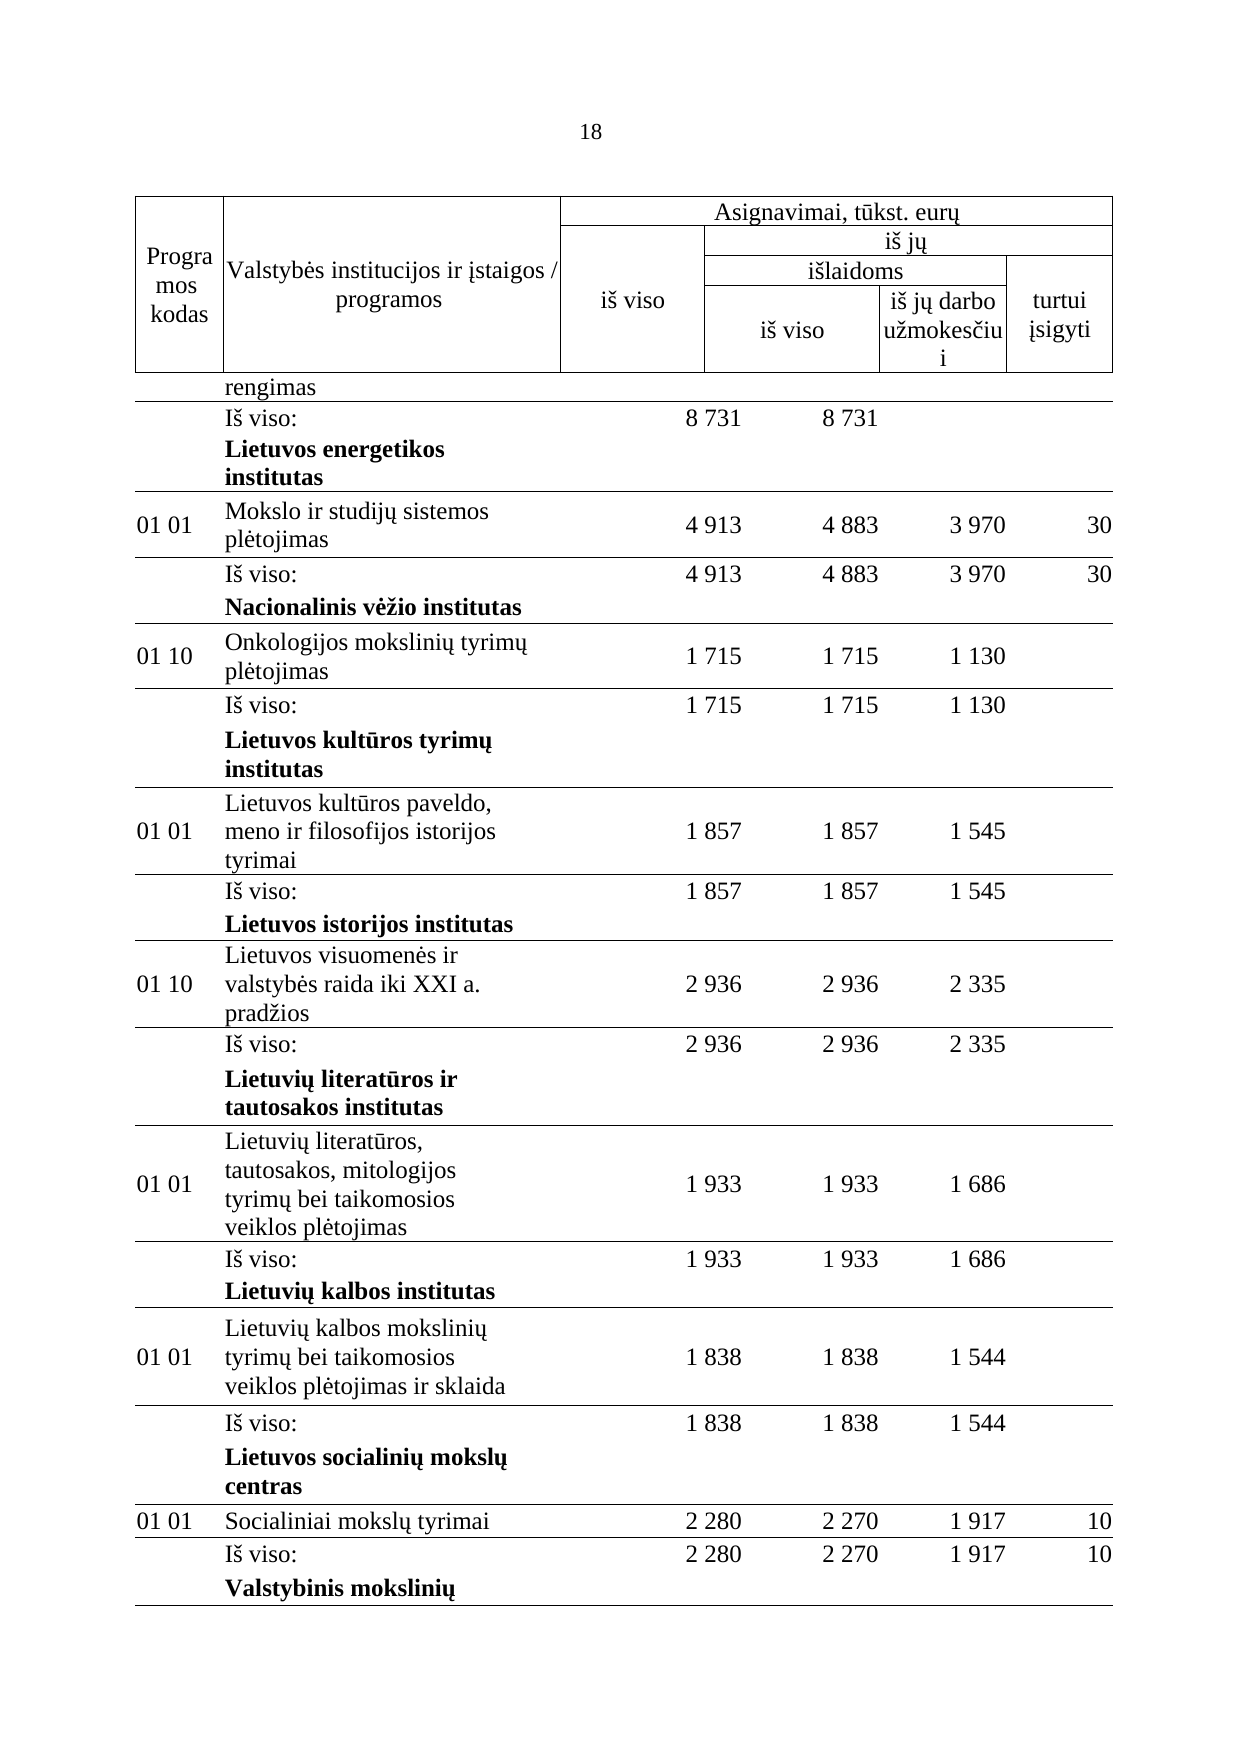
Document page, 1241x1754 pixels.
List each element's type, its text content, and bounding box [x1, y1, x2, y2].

table_cell [603, 907, 743, 939]
table_cell [603, 1060, 743, 1125]
table_cell Lietuvių kalbos mokslinių tyrimų bei taikomosios veiklos plėtojimas ir sklaida [224, 1308, 529, 1405]
table_cell 1 130 [879, 624, 1007, 688]
table_cell [1007, 875, 1113, 907]
table_cell [119, 590, 135, 622]
table_cell 8 731 [743, 402, 879, 434]
table_cell Iš viso: [224, 1028, 529, 1059]
table_cell [743, 721, 879, 787]
table_cell [119, 557, 135, 590]
table_cell 1 917 [879, 1538, 1007, 1569]
table_cell [529, 788, 603, 874]
table_cell [879, 907, 1007, 939]
table_cell [603, 721, 743, 787]
table_cell [135, 907, 223, 939]
table_cell 1 857 [603, 875, 743, 907]
table_cell Lietuvių kalbos institutas [224, 1274, 529, 1307]
table_cell 1 838 [603, 1406, 743, 1438]
table_cell [529, 907, 603, 939]
table_cell Valstybinis mokslinių [224, 1569, 529, 1605]
table_cell [1007, 402, 1113, 434]
table_cell 1 933 [603, 1126, 743, 1241]
table_cell [119, 1307, 135, 1405]
table_cell 1 933 [743, 1242, 879, 1274]
table_cell 2 936 [603, 1028, 743, 1059]
table_cell Nacionalinis vėžio institutas [224, 590, 529, 622]
table_cell [135, 875, 223, 907]
table_cell 2 936 [743, 941, 879, 1027]
table_cell [743, 590, 879, 622]
table_cell [1007, 1569, 1113, 1605]
table_cell [119, 225, 135, 255]
table_header Valstybės institucijos ir įstaigos / programos [224, 197, 560, 372]
table_cell 1 686 [879, 1126, 1007, 1241]
table_cell iš jų darbo užmokesčiui [880, 286, 1006, 372]
table_cell [603, 434, 743, 491]
table_cell Lietuvių literatūros, tautosakos, mitologijos tyrimų bei taikomosios veiklos plėtojimas [224, 1126, 529, 1241]
table_cell [1007, 689, 1113, 721]
table_cell [1007, 624, 1113, 688]
table_cell [603, 1438, 743, 1504]
table_cell [879, 402, 1007, 434]
table_header [119, 196, 135, 225]
table_cell rengimas [224, 373, 529, 401]
table_cell iš jų [705, 226, 1112, 255]
table_cell [879, 1274, 1007, 1307]
table_cell [135, 1438, 223, 1504]
table_cell 1 933 [743, 1126, 879, 1241]
table_cell Lietuvos energetikos institutas [224, 434, 529, 491]
table_cell [529, 1438, 603, 1504]
table_cell 1 545 [879, 875, 1007, 907]
table_cell [1007, 907, 1113, 939]
table_cell [743, 1274, 879, 1307]
table_cell 2 335 [879, 941, 1007, 1027]
table_cell [529, 941, 603, 1027]
table_cell 10 [1007, 1538, 1113, 1569]
table_cell 01 01 [135, 1308, 223, 1405]
table_cell išlaidoms [705, 256, 1006, 285]
table_cell [119, 907, 135, 939]
table_cell Lietuvos istorijos institutas [224, 907, 529, 939]
table_cell 1 715 [603, 689, 743, 721]
table_cell Mokslo ir studijų sistemos plėtojimas [224, 492, 529, 557]
table_cell [1007, 1438, 1113, 1504]
table_cell [1007, 1274, 1113, 1307]
table_cell [529, 875, 603, 907]
table_cell [603, 590, 743, 622]
table_cell 1 933 [603, 1242, 743, 1274]
table_cell 30 [1007, 558, 1113, 590]
table_cell [135, 1274, 223, 1307]
table_cell 2 270 [743, 1505, 879, 1537]
table_cell [743, 373, 879, 401]
table_cell [135, 434, 223, 491]
table_cell 1 545 [879, 788, 1007, 874]
table_cell [879, 373, 1007, 401]
table_cell [529, 1060, 603, 1125]
table_cell [119, 491, 135, 557]
table_cell Iš viso: [224, 402, 529, 434]
table_cell [529, 590, 603, 622]
table_cell [1007, 590, 1113, 622]
table_cell 2 936 [603, 941, 743, 1027]
table_cell [879, 434, 1007, 491]
table_cell 30 [1007, 492, 1113, 557]
table_cell 1 838 [743, 1308, 879, 1405]
table_cell 2 936 [743, 1028, 879, 1059]
table_cell 01 01 [135, 1505, 223, 1537]
table_cell 1 857 [743, 875, 879, 907]
table_cell [603, 1569, 743, 1605]
table_cell [135, 1569, 223, 1605]
table_cell [743, 907, 879, 939]
table_cell [119, 401, 135, 434]
table_cell 2 280 [603, 1505, 743, 1537]
table_cell [529, 558, 603, 590]
table_cell 1 715 [743, 689, 879, 721]
table_cell 2 270 [743, 1538, 879, 1569]
table_cell [529, 1028, 603, 1059]
table_cell 1 544 [879, 1308, 1007, 1405]
table_cell 1 715 [603, 624, 743, 688]
table_cell 4 883 [743, 558, 879, 590]
table_cell 01 10 [135, 941, 223, 1027]
table_cell [119, 874, 135, 907]
table_cell 1 838 [743, 1406, 879, 1438]
table_cell 4 913 [603, 558, 743, 590]
table_cell [119, 1027, 135, 1059]
table_cell [135, 590, 223, 622]
table_cell [529, 492, 603, 557]
table_cell 1 715 [743, 624, 879, 688]
table_header Progra mos kodas [136, 197, 223, 372]
table_cell [743, 1438, 879, 1504]
table_cell [529, 1505, 603, 1537]
table_cell [529, 373, 603, 401]
table_cell Lietuvių literatūros ir tautosakos institutas [224, 1060, 529, 1125]
table_cell [529, 721, 603, 787]
table_cell [529, 1274, 603, 1307]
table_cell Iš viso: [224, 875, 529, 907]
table_cell [119, 1438, 135, 1504]
table_cell 2 335 [879, 1028, 1007, 1059]
table_cell [119, 1274, 135, 1307]
table_cell [119, 688, 135, 721]
table_cell 1 686 [879, 1242, 1007, 1274]
table_cell 3 970 [879, 492, 1007, 557]
table_cell Iš viso: [224, 1242, 529, 1274]
table_cell [1007, 1126, 1113, 1241]
table_cell [135, 1242, 223, 1274]
table_cell [135, 373, 223, 401]
table_cell Iš viso: [224, 558, 529, 590]
table_cell [135, 689, 223, 721]
table_cell [119, 1125, 135, 1241]
table_cell [119, 1569, 135, 1605]
table_cell [119, 940, 135, 1027]
table_cell [529, 402, 603, 434]
table_cell [879, 1569, 1007, 1605]
table_cell [119, 1405, 135, 1438]
table_cell [119, 623, 135, 688]
table_cell [879, 590, 1007, 622]
table_cell [529, 1308, 603, 1405]
table_cell [1007, 788, 1113, 874]
table_cell [135, 1060, 223, 1125]
table_cell 1 917 [879, 1505, 1007, 1537]
table_cell 4 913 [603, 492, 743, 557]
table_cell [603, 373, 743, 401]
table_cell [119, 255, 135, 285]
table_cell 01 01 [135, 1126, 223, 1241]
table_cell [119, 1241, 135, 1274]
table_cell [1007, 373, 1113, 401]
table_cell 3 970 [879, 558, 1007, 590]
table_cell [1007, 434, 1113, 491]
table_cell Lietuvos kultūros tyrimų institutas [224, 721, 529, 787]
table_cell [1007, 1060, 1113, 1125]
table_cell [529, 1406, 603, 1438]
table_cell 8 731 [603, 402, 743, 434]
table_cell [529, 1569, 603, 1605]
table_cell [529, 434, 603, 491]
table_cell [135, 721, 223, 787]
table_cell [135, 1406, 223, 1438]
table_cell [135, 1028, 223, 1059]
table_cell [135, 1538, 223, 1569]
table_cell [603, 1274, 743, 1307]
table_cell [1007, 1242, 1113, 1274]
table_cell [119, 285, 135, 372]
table_cell [529, 689, 603, 721]
table_cell [743, 1060, 879, 1125]
table_cell [135, 402, 223, 434]
table_cell iš viso [705, 286, 879, 372]
table_cell iš viso [561, 226, 704, 372]
table_cell Lietuvos kultūros paveldo, meno ir filosofijos istorijos tyrimai [224, 788, 529, 874]
table_header Asignavimai, tūkst. eurų [561, 197, 1112, 225]
table_cell [1007, 1308, 1113, 1405]
table_cell [879, 1438, 1007, 1504]
table_cell [119, 434, 135, 491]
table_cell [1007, 1028, 1113, 1059]
table_cell Lietuvos visuomenės ir valstybės raida iki XXI a. pradžios [224, 941, 529, 1027]
table_cell [1007, 721, 1113, 787]
table_cell [743, 1569, 879, 1605]
table_cell Socialiniai mokslų tyrimai [224, 1505, 529, 1537]
table_cell [879, 721, 1007, 787]
table_cell 10 [1007, 1505, 1113, 1537]
table_cell 01 10 [135, 624, 223, 688]
table_cell [529, 1538, 603, 1569]
table_cell [743, 434, 879, 491]
table_cell [119, 721, 135, 787]
table_cell 01 01 [135, 492, 223, 557]
table_cell [529, 1126, 603, 1241]
table_cell Onkologijos mokslinių tyrimų plėtojimas [224, 624, 529, 688]
table_cell [1007, 1406, 1113, 1438]
table_cell 1 857 [603, 788, 743, 874]
table_cell [119, 372, 135, 401]
table_cell Iš viso: [224, 1406, 529, 1438]
table_cell [529, 1242, 603, 1274]
table_cell Iš viso: [224, 1538, 529, 1569]
table_cell [135, 558, 223, 590]
table_cell 1 857 [743, 788, 879, 874]
table_cell Iš viso: [224, 689, 529, 721]
table_cell Lietuvos socialinių mokslų centras [224, 1438, 529, 1504]
table_cell [119, 1060, 135, 1125]
table_cell 1 544 [879, 1406, 1007, 1438]
table_cell [119, 1504, 135, 1537]
table_cell [879, 1060, 1007, 1125]
table_cell 1 838 [603, 1308, 743, 1405]
table_cell [119, 1537, 135, 1569]
table_cell [529, 624, 603, 688]
table_cell turtui įsigyti [1007, 256, 1112, 372]
table_cell 01 01 [135, 788, 223, 874]
table_cell [1007, 941, 1113, 1027]
table_cell 1 130 [879, 689, 1007, 721]
table_cell 4 883 [743, 492, 879, 557]
table_cell [119, 787, 135, 874]
table_cell 2 280 [603, 1538, 743, 1569]
